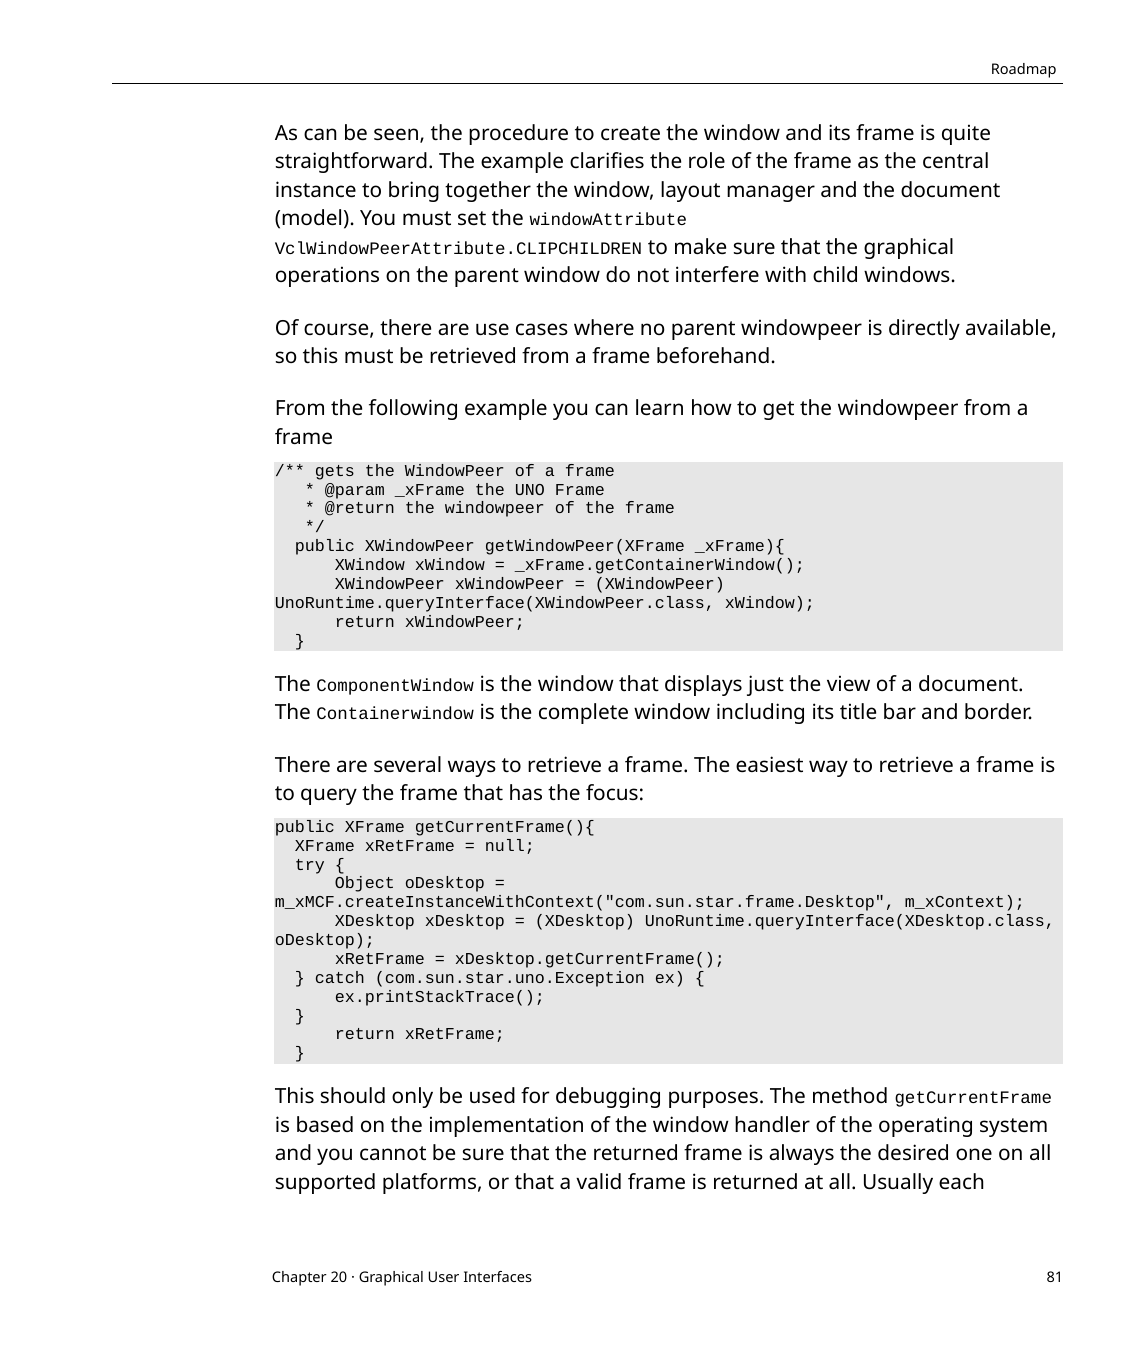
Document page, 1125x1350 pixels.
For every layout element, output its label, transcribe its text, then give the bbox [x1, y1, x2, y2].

text /** gets the WindowPeer of a frame * @param _xFrame the UNO Frame * @return the windowpeer of the frame */ public XWindowPeer getWindowPeer(XFrame _xFrame){ XWindow xWindow = _xFrame.getContainerWindow(); XWindowPeer xWindowPeer = (XWindowPeer) UnoRuntime.queryInterface(XWindowPeer.class, xWindow); return xWindowPeer; } [274, 462, 1063, 651]
text From the following example you can learn how to get the windowpeer from a frame [274, 393, 1063, 450]
text The ComponentWindow is the window that displays just the view of a document. The Containerwindow is the complete window including its title bar and border. [274, 669, 1063, 726]
text There are several ways to retrieve a frame. The easiest way to retrieve a frame is to query the frame that has the focus: [274, 750, 1063, 807]
text Of course, there are use cases where no parent windowpeer is directly available, so this must be retrieved from a frame beforehand. [274, 313, 1063, 369]
text This should only be used for debugging purposes. The method getCurrentFrame is based on the implementation of the window handler of the operating system and you cannot be sure that the returned frame is always the desired one on all supported platforms, or that a valid frame is returned at all. Usually each [274, 1082, 1063, 1195]
text As can be seen, the procedure to create the window and its frame is quite straightforward. The example clarifies the role of the frame as the central instance to bring together the window, layout manager and the document (model). You must set the windowAttribute VclWindowPeerAttribute.CLIPCHILDREN to make sure that the graphical operations on the parent window do not interfere with child windows. [274, 118, 1063, 289]
text public XFrame getCurrentFrame(){ XFrame xRetFrame = null; try { Object oDesktop = m_xMCF.createInstanceWithContext("com.sun.star.frame.Desktop", m_xContext); XDesktop xDesktop = (XDesktop) UnoRuntime.queryInterface(XDesktop.class, oDesktop); xRetFrame = xDesktop.getCurrentFrame(); } catch (com.sun.star.uno.Exception ex) { ex.printStackTrace(); } return xRetFrame; } [274, 818, 1063, 1064]
